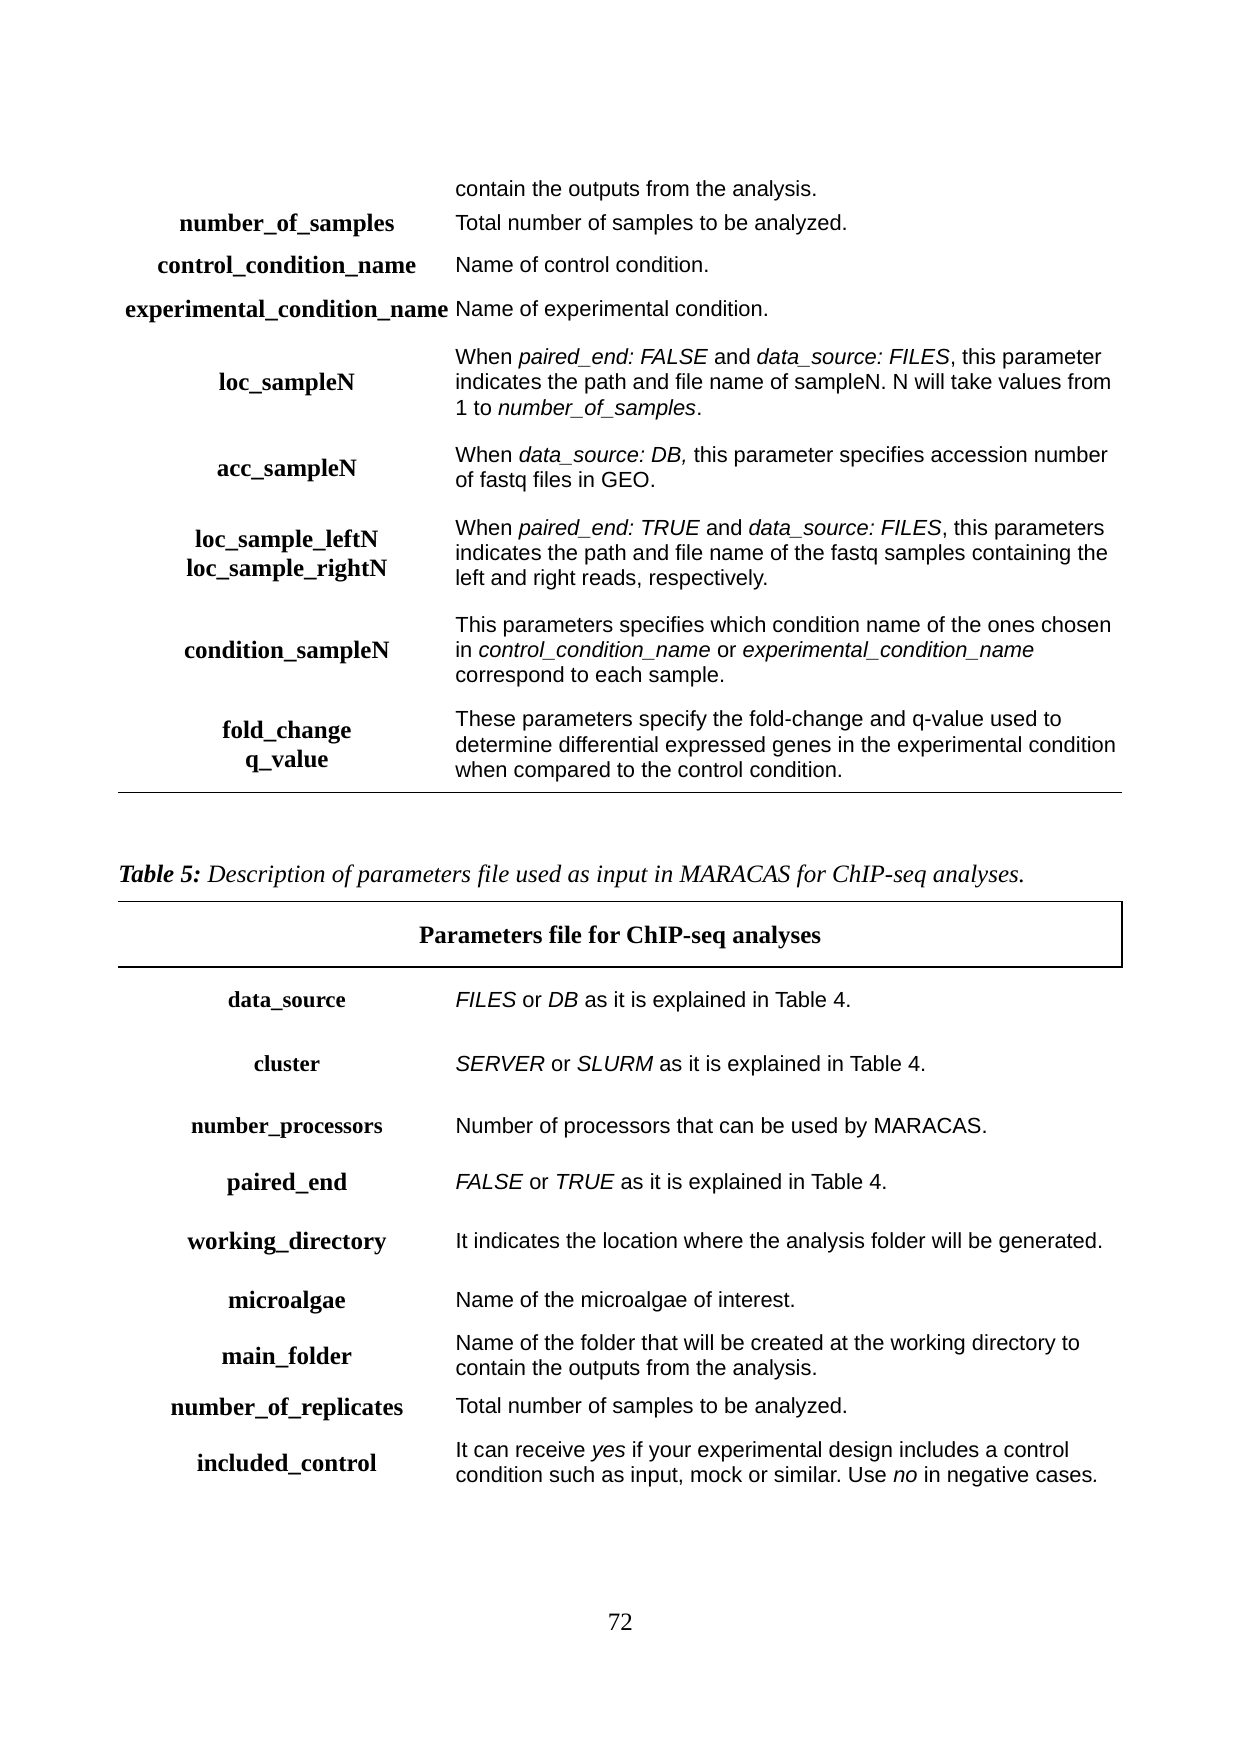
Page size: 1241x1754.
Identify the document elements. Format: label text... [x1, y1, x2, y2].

table_cell data_source [118, 968, 455, 1031]
table_cell control_condition_name [118, 243, 455, 285]
table_cell [118, 176, 455, 202]
table_cell Name of control condition. [455, 243, 1122, 285]
table_cell fold_change q_value [118, 697, 455, 792]
table_cell number_of_samples [118, 202, 455, 243]
table_cell When paired_end: FALSE and data_source: FILES, this parameter indicates the path and file name of sampleN. N will take values from 1 to number_of_samples. [455, 332, 1122, 432]
table_cell loc_sampleN [118, 332, 455, 432]
table_cell paired_end [118, 1155, 455, 1208]
table_cell number_of_replicates [118, 1385, 455, 1427]
table_cell SERVER or SLURM as it is explained in Table 4. [455, 1031, 1122, 1096]
table_cell cluster [118, 1031, 455, 1096]
table_cell microalgae [118, 1273, 455, 1325]
table_cell included_control [118, 1427, 455, 1497]
table_cell number_processors [118, 1096, 455, 1155]
table_cell It can receive yes if your experimental design includes a control condition such as input, mock or similar. Use no in negative cases. [455, 1427, 1122, 1497]
table_cell working_directory [118, 1208, 455, 1273]
table_cell Total number of samples to be analyzed. [455, 202, 1122, 243]
table_cell condition_sampleN [118, 603, 455, 697]
table_cell loc_sample_leftN loc_sample_rightN [118, 503, 455, 603]
table_cell experimental_condition_name [118, 285, 455, 332]
table_cell It indicates the location where the analysis folder will be generated. [455, 1208, 1122, 1273]
table_cell Name of the folder that will be created at the working directory to contain the outputs from the analysis. [455, 1325, 1122, 1385]
text Table 5: Description of parameters file used as input in MARACAS for ChIP-seq analyses. [118, 859, 1122, 888]
table_cell contain the outputs from the analysis. [455, 176, 1122, 202]
table_cell These parameters specify the fold-change and q-value used to determine differential expressed genes in the experimental condition when compared to the control condition. [455, 697, 1122, 792]
table_cell This parameters specifies which condition name of the ones chosen in control_condition_name or experimental_condition_name correspond to each sample. [455, 603, 1122, 697]
table_cell main_folder [118, 1325, 455, 1385]
table_cell Name of the microalgae of interest. [455, 1273, 1122, 1325]
table_cell FALSE or TRUE as it is explained in Table 4. [455, 1155, 1122, 1208]
table_cell Total number of samples to be analyzed. [455, 1385, 1122, 1427]
table_header Parameters file for ChIP-seq analyses [118, 902, 1121, 966]
table_cell When paired_end: TRUE and data_source: FILES, this parameters indicates the path and file name of the fastq samples containing the left and right reads, respectively. [455, 503, 1122, 603]
table_cell When data_source: DB, this parameter specifies accession number of fastq files in GEO. [455, 432, 1122, 502]
table_cell acc_sampleN [118, 432, 455, 502]
table_cell Name of experimental condition. [455, 285, 1122, 332]
table_cell FILES or DB as it is explained in Table 4. [455, 968, 1122, 1031]
table_cell Number of processors that can be used by MARACAS. [455, 1096, 1122, 1155]
